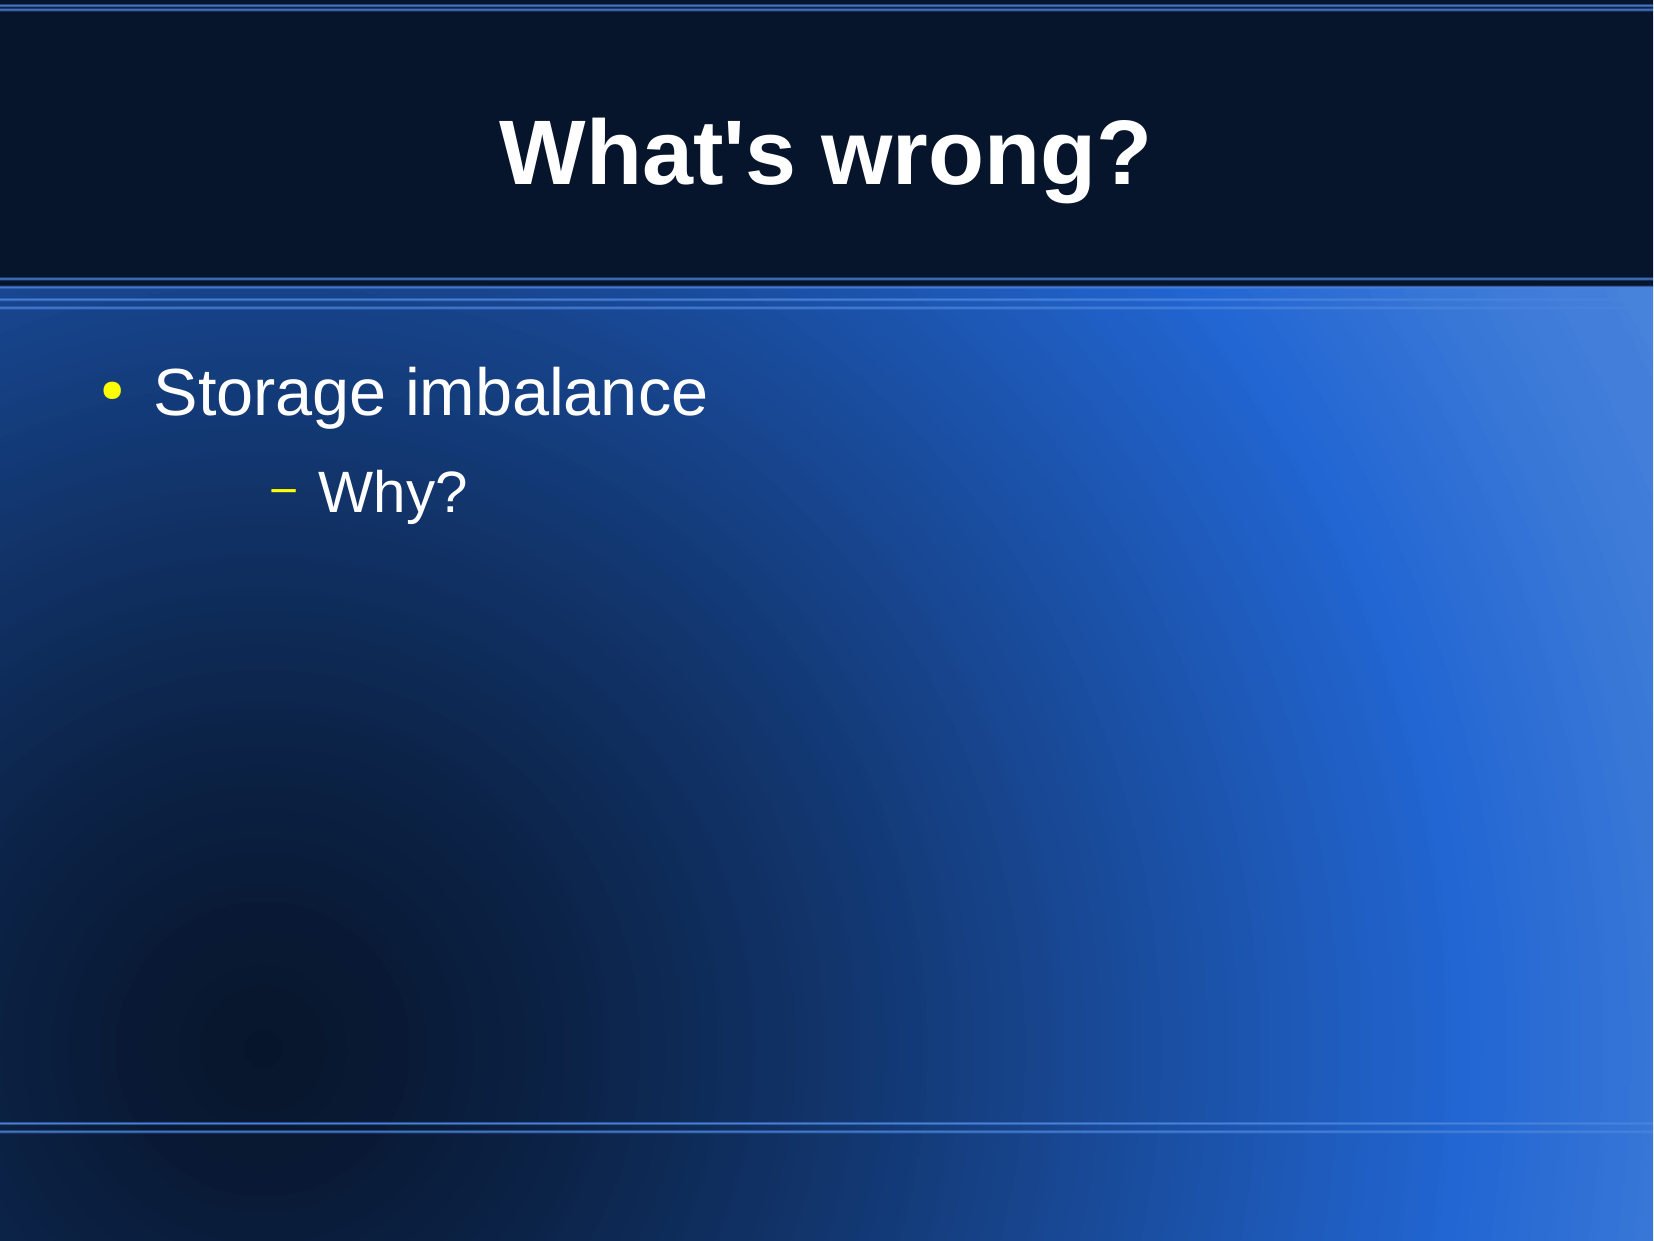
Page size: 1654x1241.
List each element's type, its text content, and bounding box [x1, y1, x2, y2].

picture [0, 0, 1654, 1241]
title What's wrong? [82, 49, 1571, 257]
list Storage imbalance Why? [82, 355, 1571, 1058]
